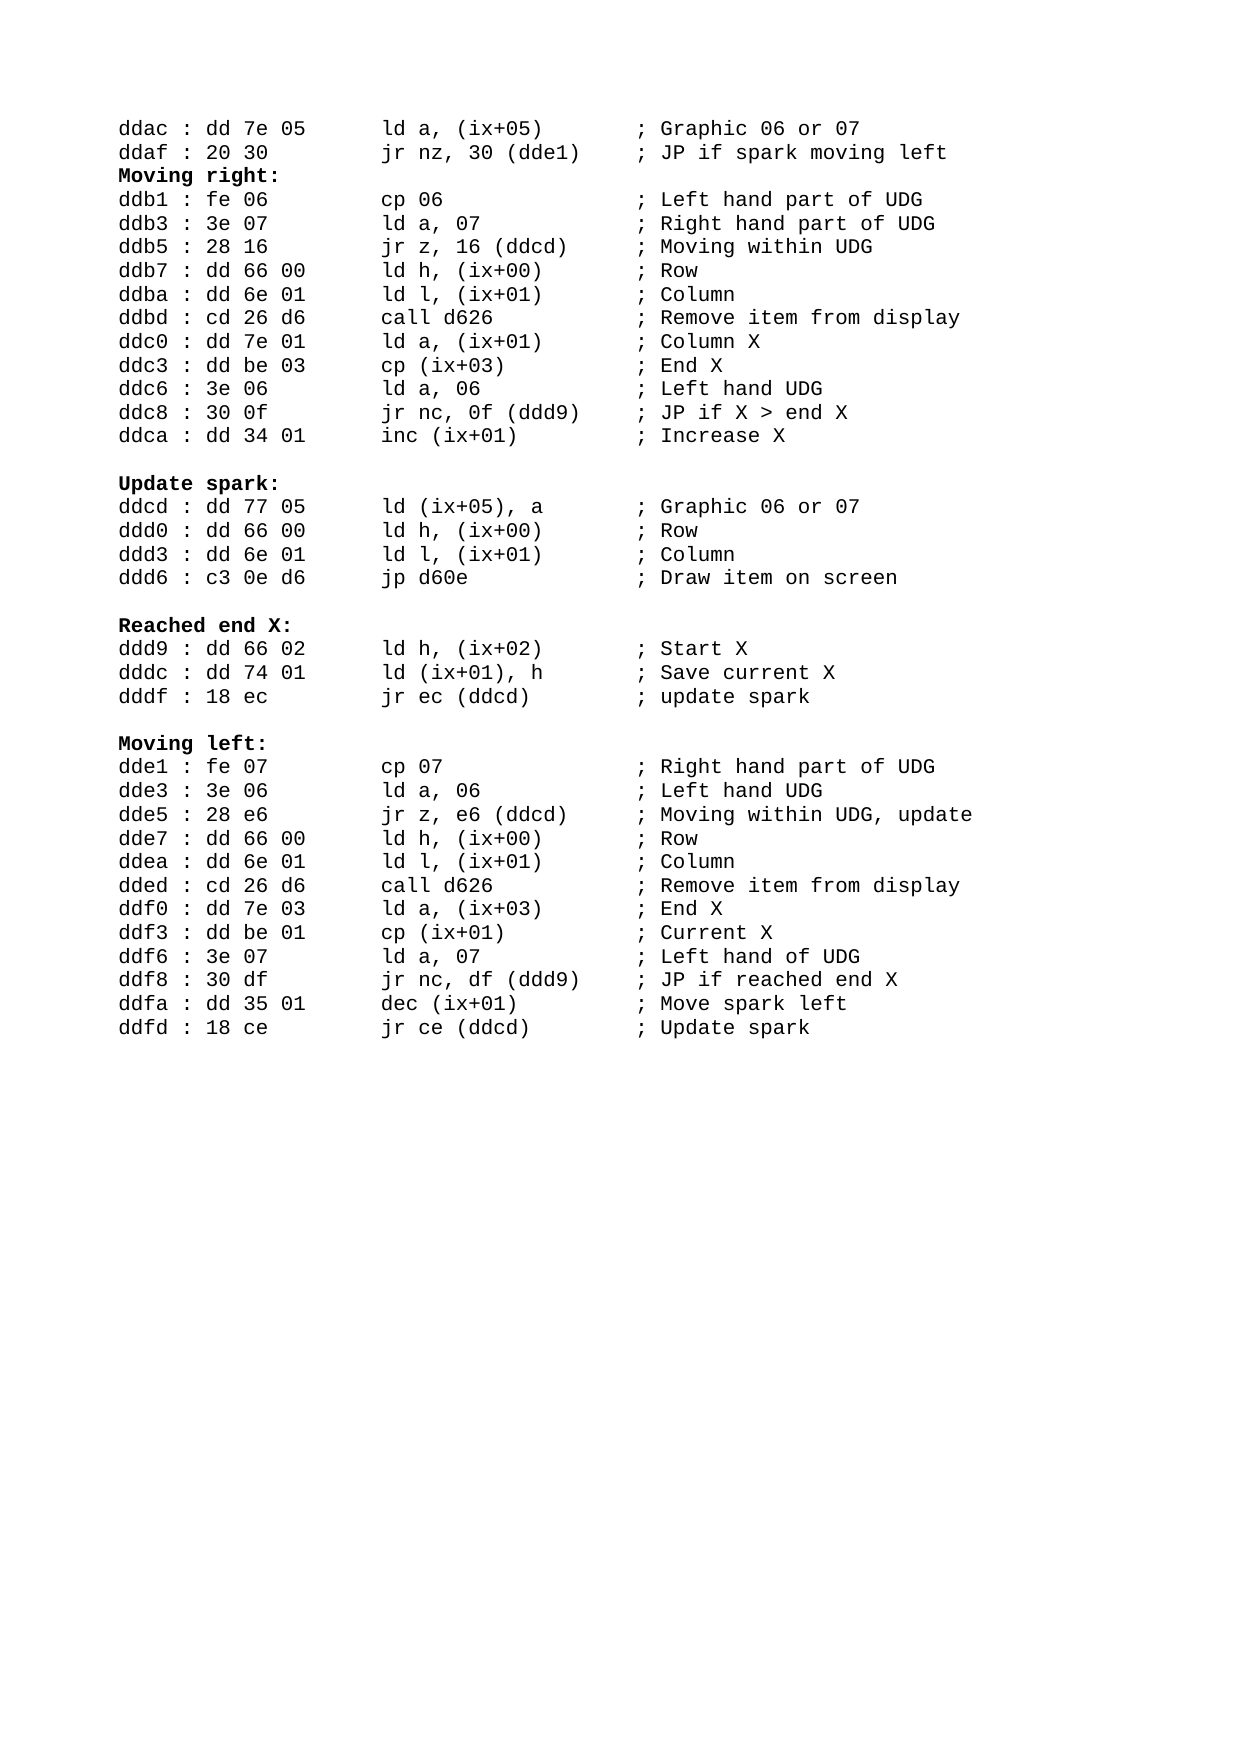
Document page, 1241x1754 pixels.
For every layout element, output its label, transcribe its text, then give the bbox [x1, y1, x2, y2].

text ddb1 : fe 06 cp 06 ; Left hand part of UDG [118, 189, 1122, 213]
text ddaf : 20 30 jr nz, 30 (dde1) ; JP if spark moving left [118, 142, 1122, 165]
text ddc8 : 30 0f jr nc, 0f (ddd9) ; JP if X > end X [118, 402, 1122, 426]
text ddf6 : 3e 07 ld a, 07 ; Left hand of UDG [118, 946, 1122, 969]
text Reached end X: [118, 615, 1122, 638]
text ddd3 : dd 6e 01 ld l, (ix+01) ; Column [118, 544, 1122, 567]
text ddb3 : 3e 07 ld a, 07 ; Right hand part of UDG [118, 213, 1122, 236]
text ddb7 : dd 66 00 ld h, (ix+00) ; Row [118, 260, 1122, 284]
text ddf3 : dd be 01 cp (ix+01) ; Current X [118, 922, 1122, 946]
text dddf : 18 ec jr ec (ddcd) ; update spark [118, 686, 1122, 709]
text ddea : dd 6e 01 ld l, (ix+01) ; Column [118, 851, 1122, 875]
text dde7 : dd 66 00 ld h, (ix+00) ; Row [118, 827, 1122, 851]
text ddac : dd 7e 05 ld a, (ix+05) ; Graphic 06 or 07 [118, 118, 1122, 142]
text ddf0 : dd 7e 03 ld a, (ix+03) ; End X [118, 898, 1122, 922]
text dde5 : 28 e6 jr z, e6 (ddcd) ; Moving within UDG, update [118, 804, 1122, 827]
text dded : cd 26 d6 call d626 ; Remove item from display [118, 875, 1122, 898]
text ddbd : cd 26 d6 call d626 ; Remove item from display [118, 307, 1122, 331]
text dddc : dd 74 01 ld (ix+01), h ; Save current X [118, 662, 1122, 686]
text ddd9 : dd 66 02 ld h, (ix+02) ; Start X [118, 638, 1122, 662]
text ddb5 : 28 16 jr z, 16 (ddcd) ; Moving within UDG [118, 236, 1122, 260]
text ddc6 : 3e 06 ld a, 06 ; Left hand UDG [118, 378, 1122, 402]
text ddfd : 18 ce jr ce (ddcd) ; Update spark [118, 1017, 1122, 1040]
text dde3 : 3e 06 ld a, 06 ; Left hand UDG [118, 780, 1122, 804]
text Update spark: [118, 473, 1122, 496]
text Moving right: [118, 165, 1122, 189]
text ddc0 : dd 7e 01 ld a, (ix+01) ; Column X [118, 331, 1122, 354]
text dde1 : fe 07 cp 07 ; Right hand part of UDG [118, 757, 1122, 780]
text ddf8 : 30 df jr nc, df (ddd9) ; JP if reached end X [118, 969, 1122, 993]
text ddca : dd 34 01 inc (ix+01) ; Increase X [118, 426, 1122, 449]
text ddd0 : dd 66 00 ld h, (ix+00) ; Row [118, 520, 1122, 544]
text ddcd : dd 77 05 ld (ix+05), a ; Graphic 06 or 07 [118, 496, 1122, 520]
text ddd6 : c3 0e d6 jp d60e ; Draw item on screen [118, 567, 1122, 591]
text ddc3 : dd be 03 cp (ix+03) ; End X [118, 354, 1122, 378]
text ddfa : dd 35 01 dec (ix+01) ; Move spark left [118, 993, 1122, 1017]
text ddba : dd 6e 01 ld l, (ix+01) ; Column [118, 284, 1122, 307]
text Moving left: [118, 733, 1122, 757]
